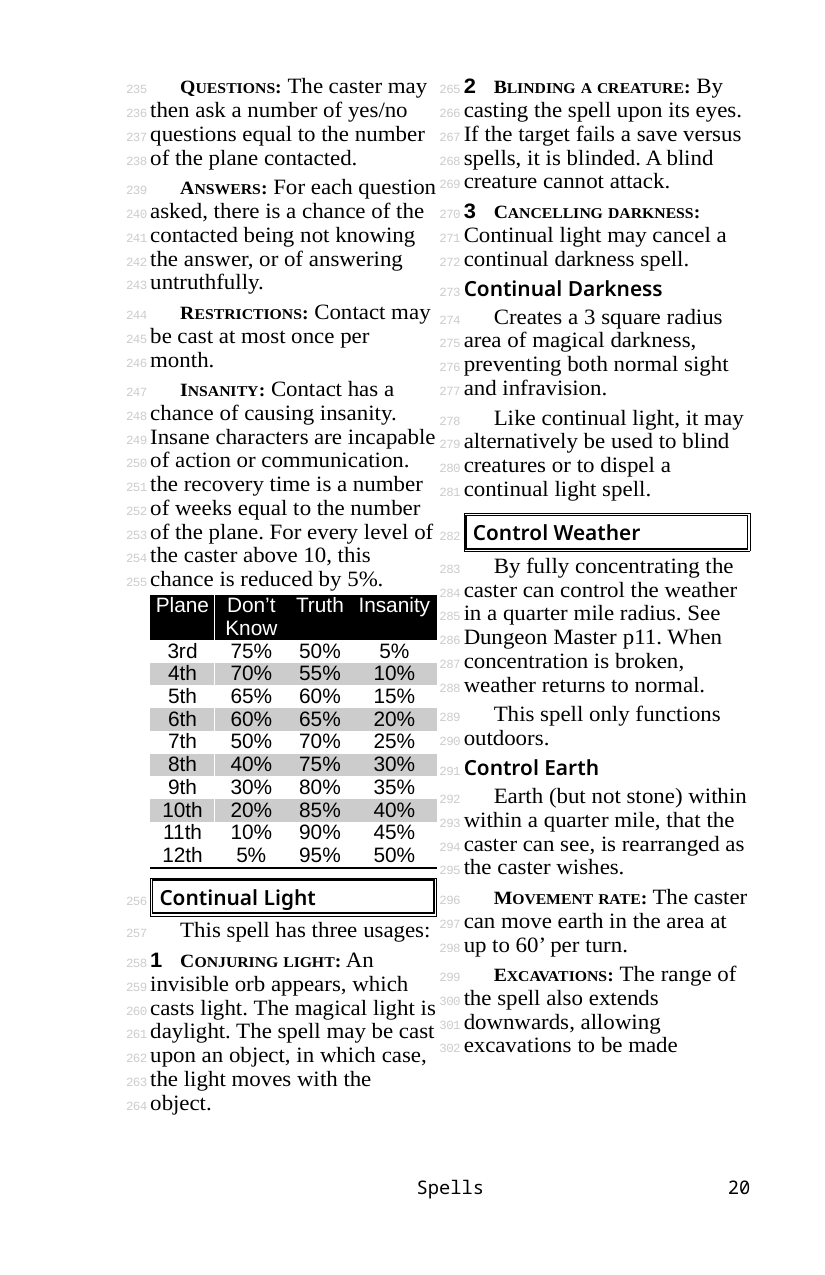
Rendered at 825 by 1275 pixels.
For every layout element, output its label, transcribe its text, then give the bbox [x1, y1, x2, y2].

text Insanity: Contact has a chance of causing insanity. Insane characters are incapable of action or communication. the recovery time is a number of weeks equal to the number of the plane. For every level of the caster above 10, this chance is reduced by 5%. [150, 378, 437, 591]
list Conjuring light: An invisible orb appears, which casts light. The magical light is daylight. The spell may be cast upon an object, in which case, the light moves with the object. [150, 948, 437, 1115]
table_cell 35% [352, 776, 437, 799]
text Restrictions: Contact may be cast at most once per month. [150, 301, 437, 372]
text This spell only functions outdoors. [463, 703, 750, 750]
table_cell 10th [150, 799, 214, 822]
table_cell 55% [288, 663, 352, 685]
table_cell 70% [288, 731, 352, 753]
subtitle Continual Light [153, 881, 433, 912]
list Cancelling darkness: Continual light may cancel a continual darkness spell. [463, 200, 750, 271]
table_cell 50% [352, 844, 437, 867]
table_header Truth [288, 595, 352, 640]
table_cell 40% [352, 799, 437, 822]
text Like continual light, it may alternatively be used to blind creatures or to dispel a continual light spell. [463, 406, 750, 501]
table_cell 10% [352, 663, 437, 685]
table_cell 75% [288, 754, 352, 776]
table_cell 45% [352, 822, 437, 844]
table_cell 60% [288, 685, 352, 708]
table_cell 5% [352, 640, 437, 663]
table_cell 50% [215, 731, 288, 753]
table_cell 5th [150, 685, 214, 708]
text Earth (but not stone) within within a quarter mile, that the caster can see, is rearranged as the caster wishes. [463, 785, 750, 879]
table_cell 7th [150, 731, 214, 753]
table_cell 30% [352, 754, 437, 776]
list Blinding a creature: By casting the spell upon its eyes. If the target fails a save versus spells, it is blinded. A blind creature cannot attack. [463, 75, 750, 194]
table_header Plane [150, 595, 214, 640]
table_cell 70% [215, 663, 288, 685]
table_cell 60% [215, 708, 288, 731]
subtitle Control Earth [463, 753, 750, 782]
table_cell 6th [150, 708, 214, 731]
table_cell 95% [288, 844, 352, 867]
table_cell 50% [288, 640, 352, 663]
table_cell 15% [352, 685, 437, 708]
table_cell 5% [215, 844, 288, 867]
table_cell 12th [150, 844, 214, 867]
table_header Don’t Know [215, 595, 288, 640]
table_cell 65% [215, 685, 288, 708]
table_cell 3rd [150, 640, 214, 663]
text Answers: For each question asked, there is a chance of the contacted being not knowing the answer, or of answering untruthfully. [150, 176, 437, 294]
table_cell 9th [150, 776, 214, 799]
table_cell 40% [215, 754, 288, 776]
table_cell 65% [288, 708, 352, 731]
subtitle Control Weather [467, 516, 747, 548]
table_cell 90% [288, 822, 352, 844]
table_cell 75% [215, 640, 288, 663]
table_cell 10% [215, 822, 288, 844]
table_cell 30% [215, 776, 288, 799]
text By fully concentrating the caster can control the weather in a quarter mile radius. See Dungeon Master p12. When concentration is broken, weather returns to normal. [463, 554, 750, 697]
text Questions: The caster may then ask a number of yes/no questions equal to the number of the plane contacted. [150, 75, 437, 170]
table_cell 20% [215, 799, 288, 822]
text This spell has three usages: [150, 919, 437, 942]
table_cell 85% [288, 799, 352, 822]
table_cell 11th [150, 822, 214, 844]
table_header Insanity [352, 595, 437, 640]
table_cell 80% [288, 776, 352, 799]
text Excavations: The range of the spell also extends downwards, allowing excavations to be made [463, 963, 750, 1058]
table_cell 4th [150, 663, 214, 685]
table_cell 25% [352, 731, 437, 753]
text Movement rate: The caster can move earth in the area at up to 60’ per turn. [463, 886, 750, 957]
table_cell 20% [352, 708, 437, 731]
subtitle Continual Darkness [463, 274, 750, 302]
text Creates a 3 square radius area of magical darkness, preventing both normal sight and infravision. [463, 305, 750, 400]
table_cell 8th [150, 754, 214, 776]
